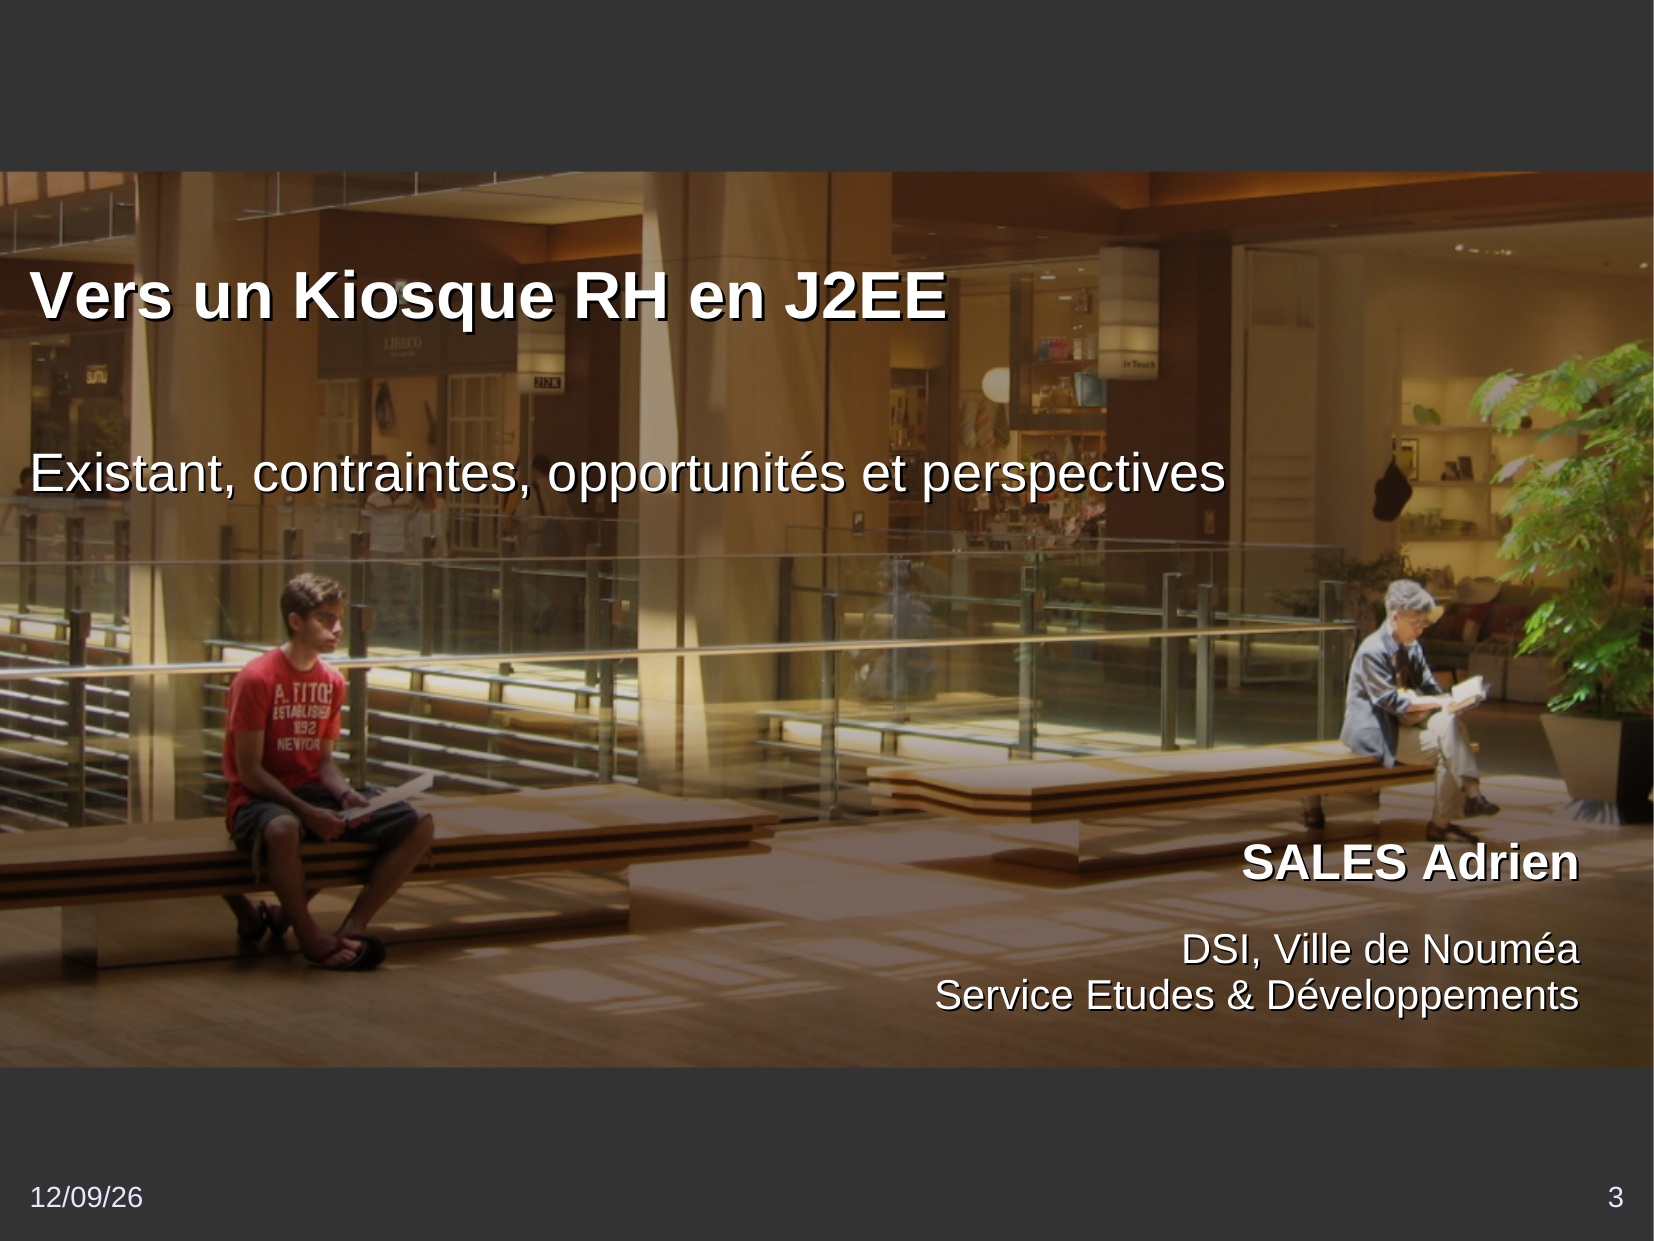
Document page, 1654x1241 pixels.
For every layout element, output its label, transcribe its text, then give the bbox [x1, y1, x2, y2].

picture [0, 0, 1654, 1241]
title Vers un Kiosque RH en J2EE [29, 206, 1506, 383]
subtitle Existant, contraintes, opportunités et perspectives [29, 383, 1506, 562]
